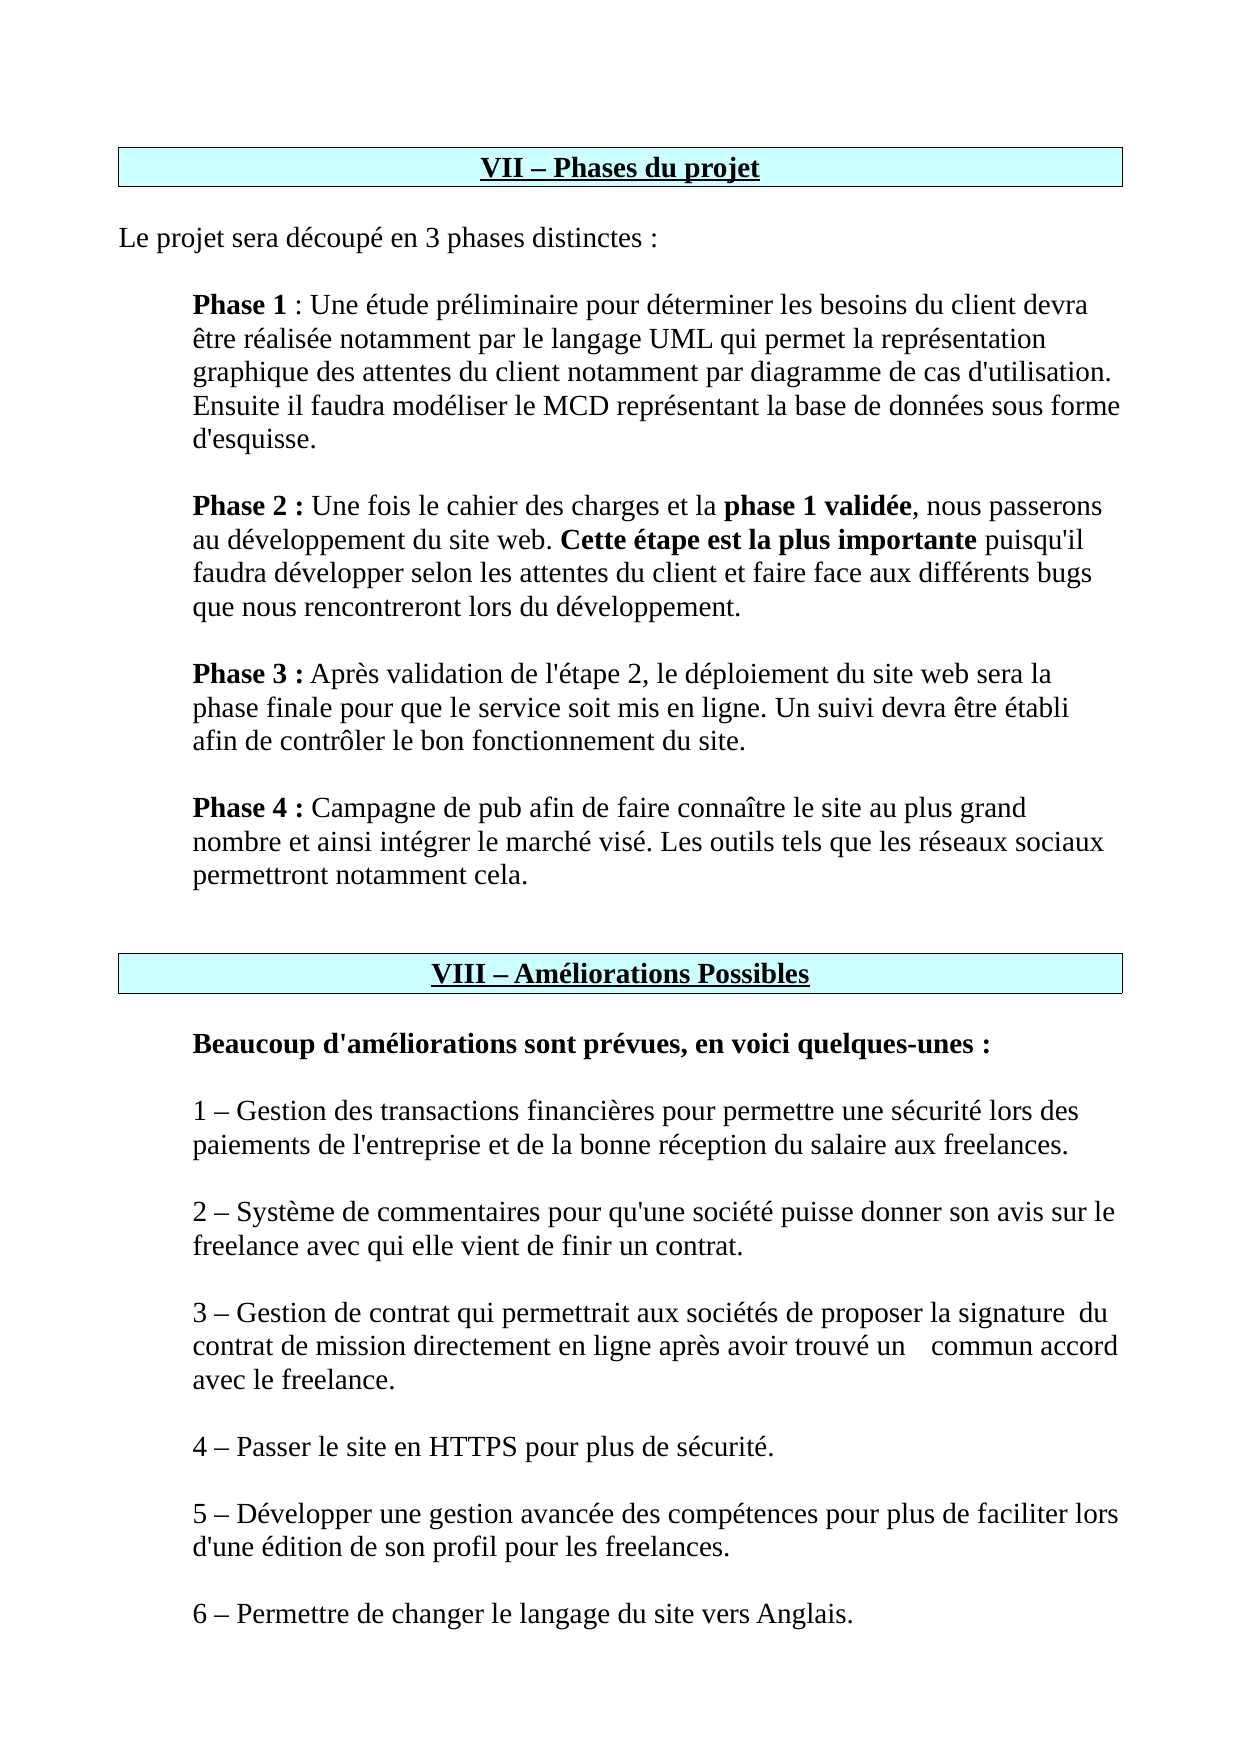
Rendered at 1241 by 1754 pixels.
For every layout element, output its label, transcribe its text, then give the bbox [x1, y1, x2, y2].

text Ensuite il faudra modéliser le MCD représentant la base de données sous forme d'esquisse. [118, 388, 1122, 455]
text Le projet sera découpé en 3 phases distinctes : [118, 220, 1122, 254]
text 4 – Passer le site en HTTPS pour plus de sécurité. [118, 1429, 1122, 1462]
text 6 – Permettre de changer le langage du site vers Anglais. [118, 1597, 1122, 1630]
text 5 – Développer une gestion avancée des compétences pour plus de faciliter lors d'une édition de son profil pour les freelances. [118, 1496, 1122, 1563]
text Phase 2 : Une fois le cahier des charges et la phase 1 validée, nous passerons au développement du site web. Cette étape est la plus importante puisqu'il faudra développer selon les attentes du client et faire face aux différents bugs que nous rencontreront lors du développement. [118, 488, 1122, 623]
text VII – Phases du projet [119, 148, 1122, 186]
text 2 – Système de commentaires pour qu'une société puisse donner son avis sur le freelance avec qui elle vient de finir un contrat. [118, 1194, 1122, 1261]
text 1 – Gestion des transactions financières pour permettre une sécurité lors des paiements de l'entreprise et de la bonne réception du salaire aux freelances. [118, 1093, 1122, 1161]
text Phase 4 : Campagne de pub afin de faire connaître le site au plus grand nombre et ainsi intégrer le marché visé. Les outils tels que les réseaux sociaux permettront notamment cela. [118, 790, 1122, 891]
text 3 – Gestion de contrat qui permettrait aux sociétés de proposer la signature du contrat de mission directement en ligne après avoir trouvé un commun accord avec le freelance. [118, 1295, 1122, 1395]
text Beaucoup d'améliorations sont prévues, en voici quelques-unes : [118, 1026, 1122, 1060]
text Phase 3 : Après validation de l'étape 2, le déploiement du site web sera la phase finale pour que le service soit mis en ligne. Un suivi devra être établi afin de contrôler le bon fonctionnement du site. [118, 656, 1122, 757]
text Phase 1 : Une étude préliminaire pour déterminer les besoins du client devra être réalisée notamment par le langage UML qui permet la représentation graphique des attentes du client notamment par diagramme de cas d'utilisation. [118, 287, 1122, 388]
text VIII – Améliorations Possibles [119, 954, 1122, 993]
